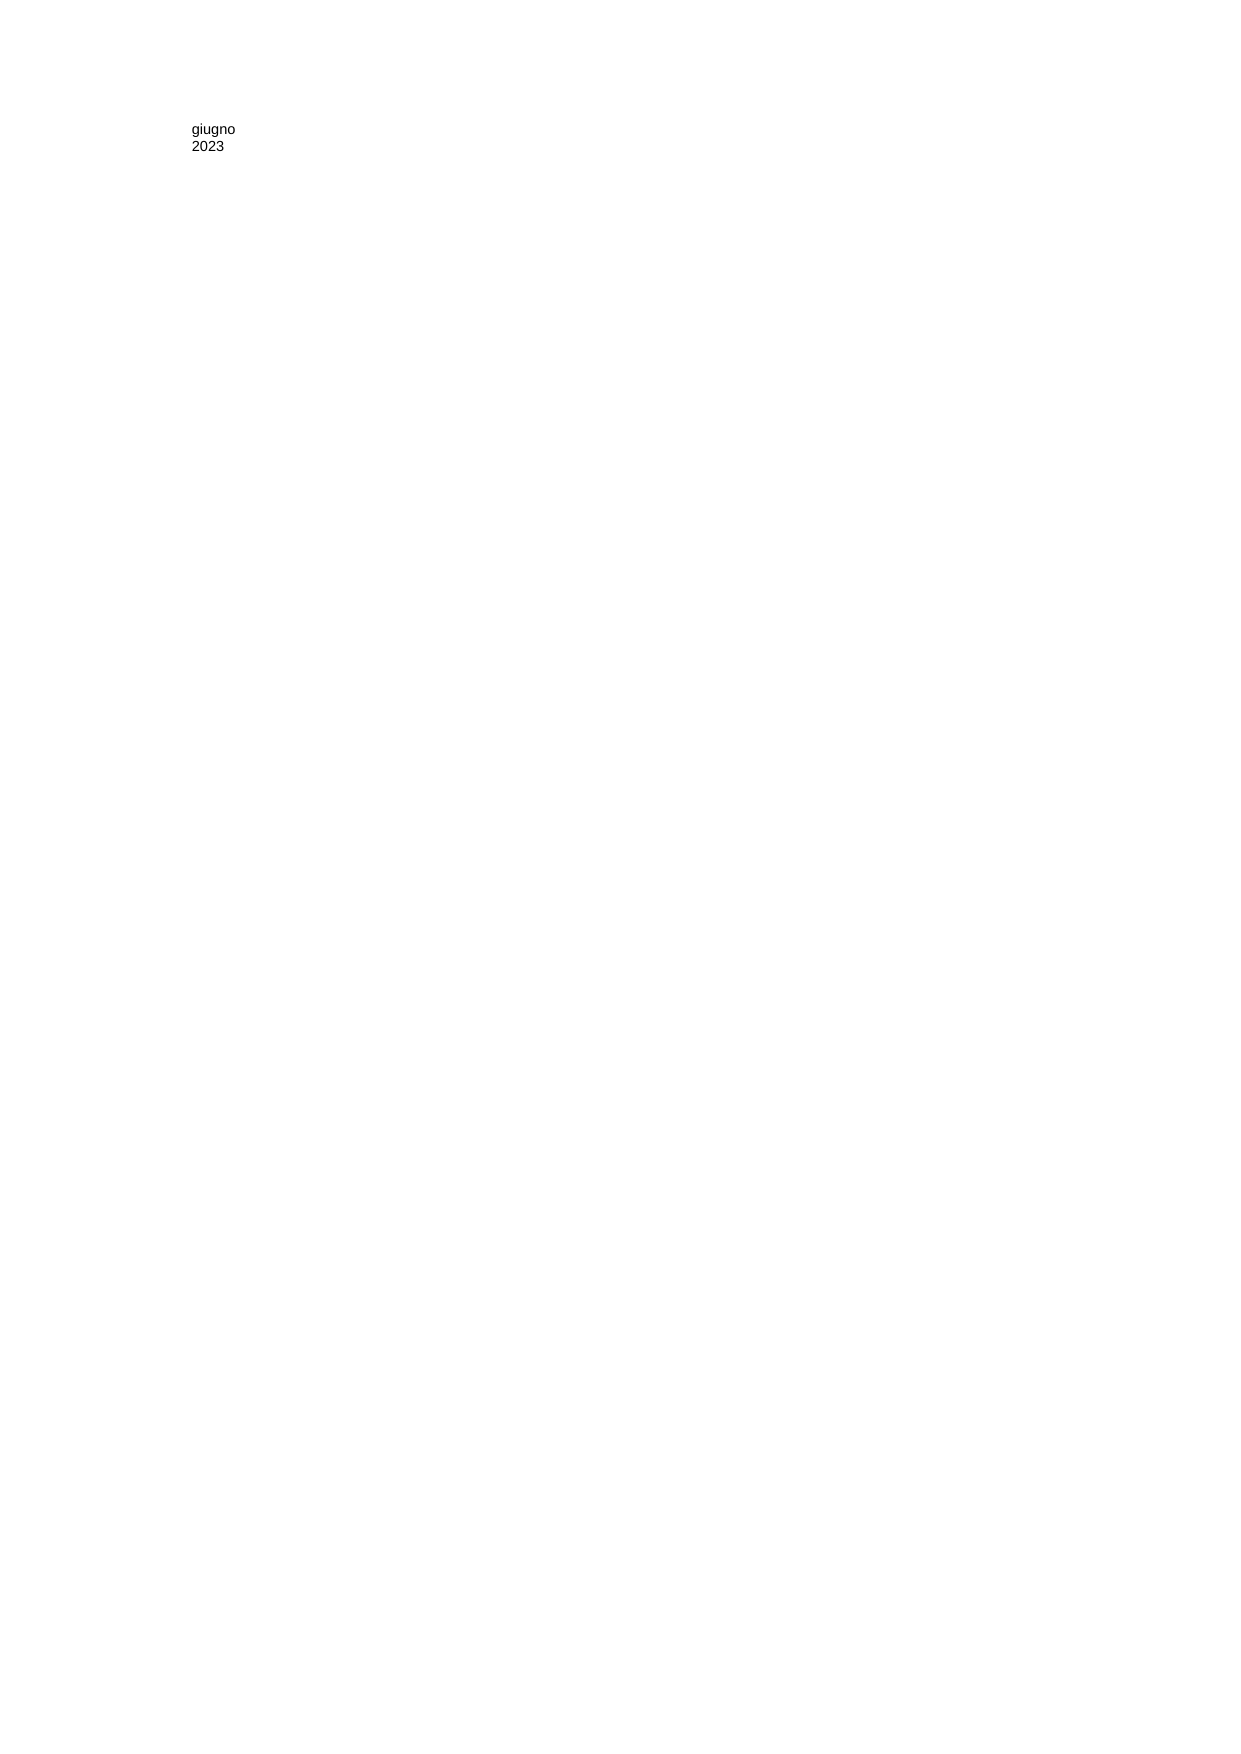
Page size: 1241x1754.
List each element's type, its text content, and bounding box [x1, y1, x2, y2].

table_cell [761, 118, 790, 157]
table_cell [538, 118, 569, 157]
table_cell [984, 118, 1016, 157]
table_cell [602, 118, 635, 157]
table_cell [1142, 118, 1175, 157]
table_cell [477, 118, 510, 157]
table_cell [1053, 118, 1081, 157]
table_cell [1114, 118, 1142, 157]
table_cell [698, 118, 732, 157]
table_cell [670, 118, 698, 157]
table_cell [569, 118, 602, 157]
table_cell giugno 2023 [189, 118, 254, 157]
table_cell [892, 118, 923, 157]
table_cell [1081, 118, 1114, 157]
table_cell [341, 118, 376, 157]
table_cell [254, 118, 308, 157]
table_cell [1016, 118, 1052, 157]
table_cell [308, 118, 341, 157]
table_cell [510, 118, 538, 157]
table_cell [822, 118, 856, 157]
table_cell [923, 118, 954, 157]
table_cell [856, 118, 892, 157]
table_cell [443, 118, 477, 157]
table_cell [790, 118, 822, 157]
table_cell [954, 118, 984, 157]
table_cell [376, 118, 409, 157]
table_cell [635, 118, 669, 157]
table_cell [409, 118, 443, 157]
table_cell [732, 118, 761, 157]
